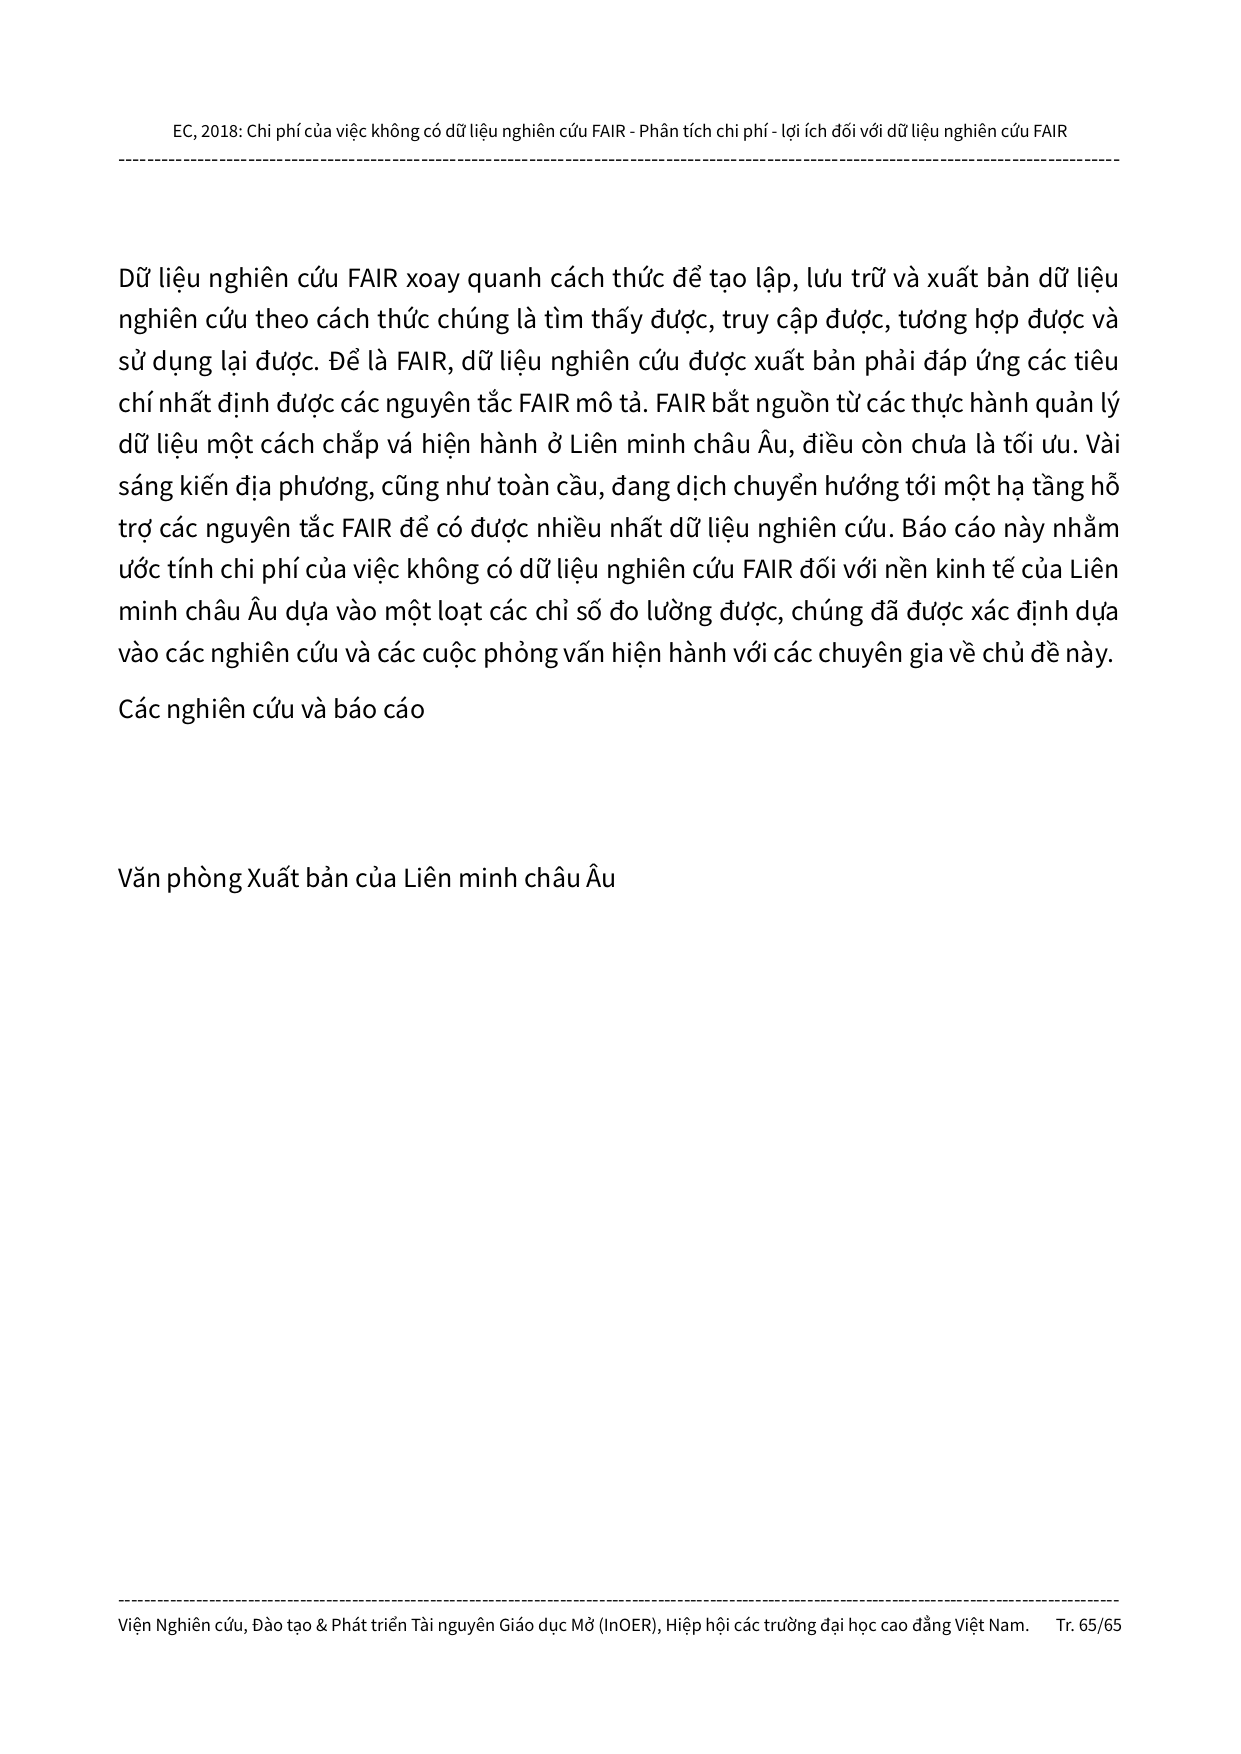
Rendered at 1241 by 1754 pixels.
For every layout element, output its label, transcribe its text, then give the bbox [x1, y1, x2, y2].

text Các nghiên cứu và báo cáo [118, 689, 1122, 726]
text Dữ liệu nghiên cứu FAIR xoay quanh cách thức để tạo lập, lưu trữ và xuất bản dữ liệu nghiên cứu theo cách thức chúng là tìm thấy được, truy cập được, tương hợp được và sử dụng lại được. Để là FAIR, dữ liệu nghiên cứu được xuất bản phải đáp ứng các tiêu chí nhất định được các nguyên tắc FAIR mô tả. FAIR bắt nguồn từ các thực hành quản lý dữ liệu một cách chắp vá hiện hành ở Liên minh châu Âu, điều còn chưa là tối ưu. Vài sáng kiến địa phương, cũng như toàn cầu, đang dịch chuyển hướng tới một hạ tầng hỗ trợ các nguyên tắc FAIR để có được nhiều nhất dữ liệu nghiên cứu. Báo cáo này nhằm ước tính chi phí của việc không có dữ liệu nghiên cứu FAIR đối với nền kinh tế của Liên minh châu Âu dựa vào một loạt các chỉ số đo lường được, chúng đã được xác định dựa vào các nghiên cứu và các cuộc phỏng vấn hiện hành với các chuyên gia về chủ đề này. [118, 258, 1122, 669]
text Văn phòng Xuất bản của Liên minh châu Âu [118, 858, 1122, 894]
